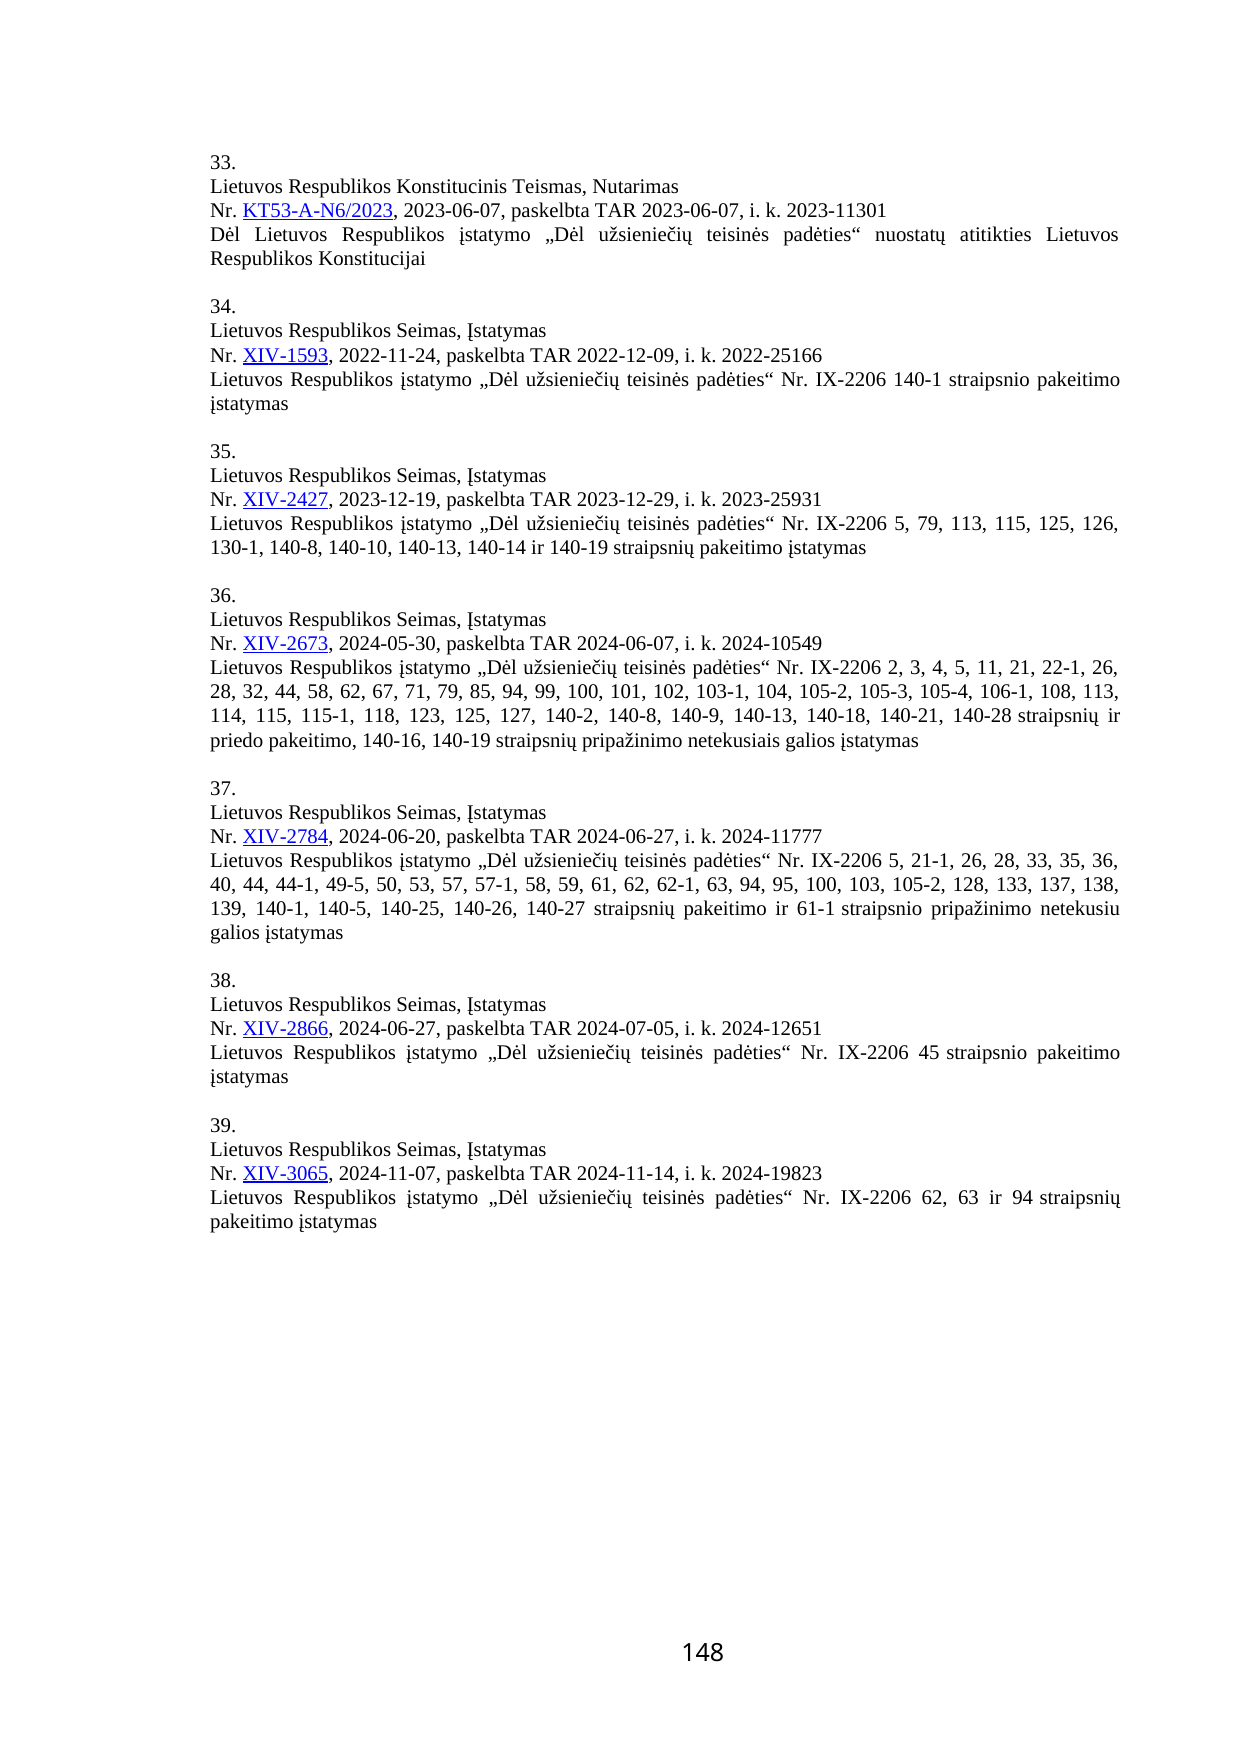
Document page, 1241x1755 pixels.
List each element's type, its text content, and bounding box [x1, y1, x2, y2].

text Nr. XIV-2673, 2024-05-30, paskelbta TAR 2024-06-07, i. k. 2024-10549 [210, 631, 1120, 655]
text 37. [210, 776, 1120, 800]
text Lietuvos Respublikos įstatymo „Dėl užsieniečių teisinės padėties“ Nr. IX-2206 5, 79, 113, 115, 125, 126, 130-1, 140-8, 140-10, 140-13, 140-14 ir 140-19 straipsnių pakeitimo įstatymas [210, 511, 1120, 559]
text 38. [210, 968, 1120, 992]
text Lietuvos Respublikos Seimas, Įstatymas [210, 992, 1120, 1016]
text Lietuvos Respublikos įstatymo „Dėl užsieniečių teisinės padėties“ Nr. IX-2206 2, 3, 4, 5, 11, 21, 22-1, 26, 28, 32, 44, 58, 62, 67, 71, 79, 85, 94, 99, 100, 101, 102, 103-1, 104, 105-2, 105-3, 105-4, 106-1, 108, 113, 114, 115, 115-1, 118, 123, 125, 127, 140-2, 140-8, 140-9, 140-13, 140-18, 140-21, 140-28 straipsnių ir priedo pakeitimo, 140-16, 140-19 straipsnių pripažinimo netekusiais galios įstatymas [210, 655, 1120, 752]
text Lietuvos Respublikos Seimas, Įstatymas [210, 607, 1120, 631]
text Nr. XIV-1593, 2022-11-24, paskelbta TAR 2022-12-09, i. k. 2022-25166 [210, 342, 1120, 367]
text Lietuvos Respublikos Konstitucinis Teismas, Nutarimas [210, 174, 1120, 198]
text Nr. KT53-A-N6/2023, 2023-06-07, paskelbta TAR 2023-06-07, i. k. 2023-11301 [210, 198, 1120, 222]
text Lietuvos Respublikos įstatymo „Dėl užsieniečių teisinės padėties“ Nr. IX-2206 5, 21-1, 26, 28, 33, 35, 36, 40, 44, 44-1, 49-5, 50, 53, 57, 57-1, 58, 59, 61, 62, 62-1, 63, 94, 95, 100, 103, 105-2, 128, 133, 137, 138, 139, 140-1, 140-5, 140-25, 140-26, 140-27 straipsnių pakeitimo ir 61-1 straipsnio pripažinimo netekusiu galios įstatymas [210, 848, 1120, 944]
text 39. [210, 1112, 1120, 1137]
text 36. [210, 583, 1120, 607]
text Nr. XIV-2866, 2024-06-27, paskelbta TAR 2024-07-05, i. k. 2024-12651 [210, 1016, 1120, 1040]
text 33. [210, 150, 1120, 174]
text Nr. XIV-3065, 2024-11-07, paskelbta TAR 2024-11-14, i. k. 2024-19823 [210, 1161, 1120, 1185]
text Lietuvos Respublikos įstatymo „Dėl užsieniečių teisinės padėties“ Nr. IX-2206 45 straipsnio pakeitimo įstatymas [210, 1040, 1120, 1088]
text Lietuvos Respublikos įstatymo „Dėl užsieniečių teisinės padėties“ Nr. IX-2206 140-1 straipsnio pakeitimo įstatymas [210, 367, 1120, 415]
text Nr. XIV-2784, 2024-06-20, paskelbta TAR 2024-06-27, i. k. 2024-11777 [210, 824, 1120, 848]
text 34. [210, 294, 1120, 318]
text Lietuvos Respublikos įstatymo „Dėl užsieniečių teisinės padėties“ Nr. IX-2206 62, 63 ir 94 straipsnių pakeitimo įstatymas [210, 1185, 1120, 1233]
text Dėl Lietuvos Respublikos įstatymo „Dėl užsieniečių teisinės padėties“ nuostatų atitikties Lietuvos Respublikos Konstitucijai [210, 222, 1120, 270]
text Lietuvos Respublikos Seimas, Įstatymas [210, 800, 1120, 824]
text 35. [210, 439, 1120, 463]
text Lietuvos Respublikos Seimas, Įstatymas [210, 1137, 1120, 1161]
text Lietuvos Respublikos Seimas, Įstatymas [210, 318, 1120, 342]
text Nr. XIV-2427, 2023-12-19, paskelbta TAR 2023-12-29, i. k. 2023-25931 [210, 487, 1120, 511]
text Lietuvos Respublikos Seimas, Įstatymas [210, 463, 1120, 487]
